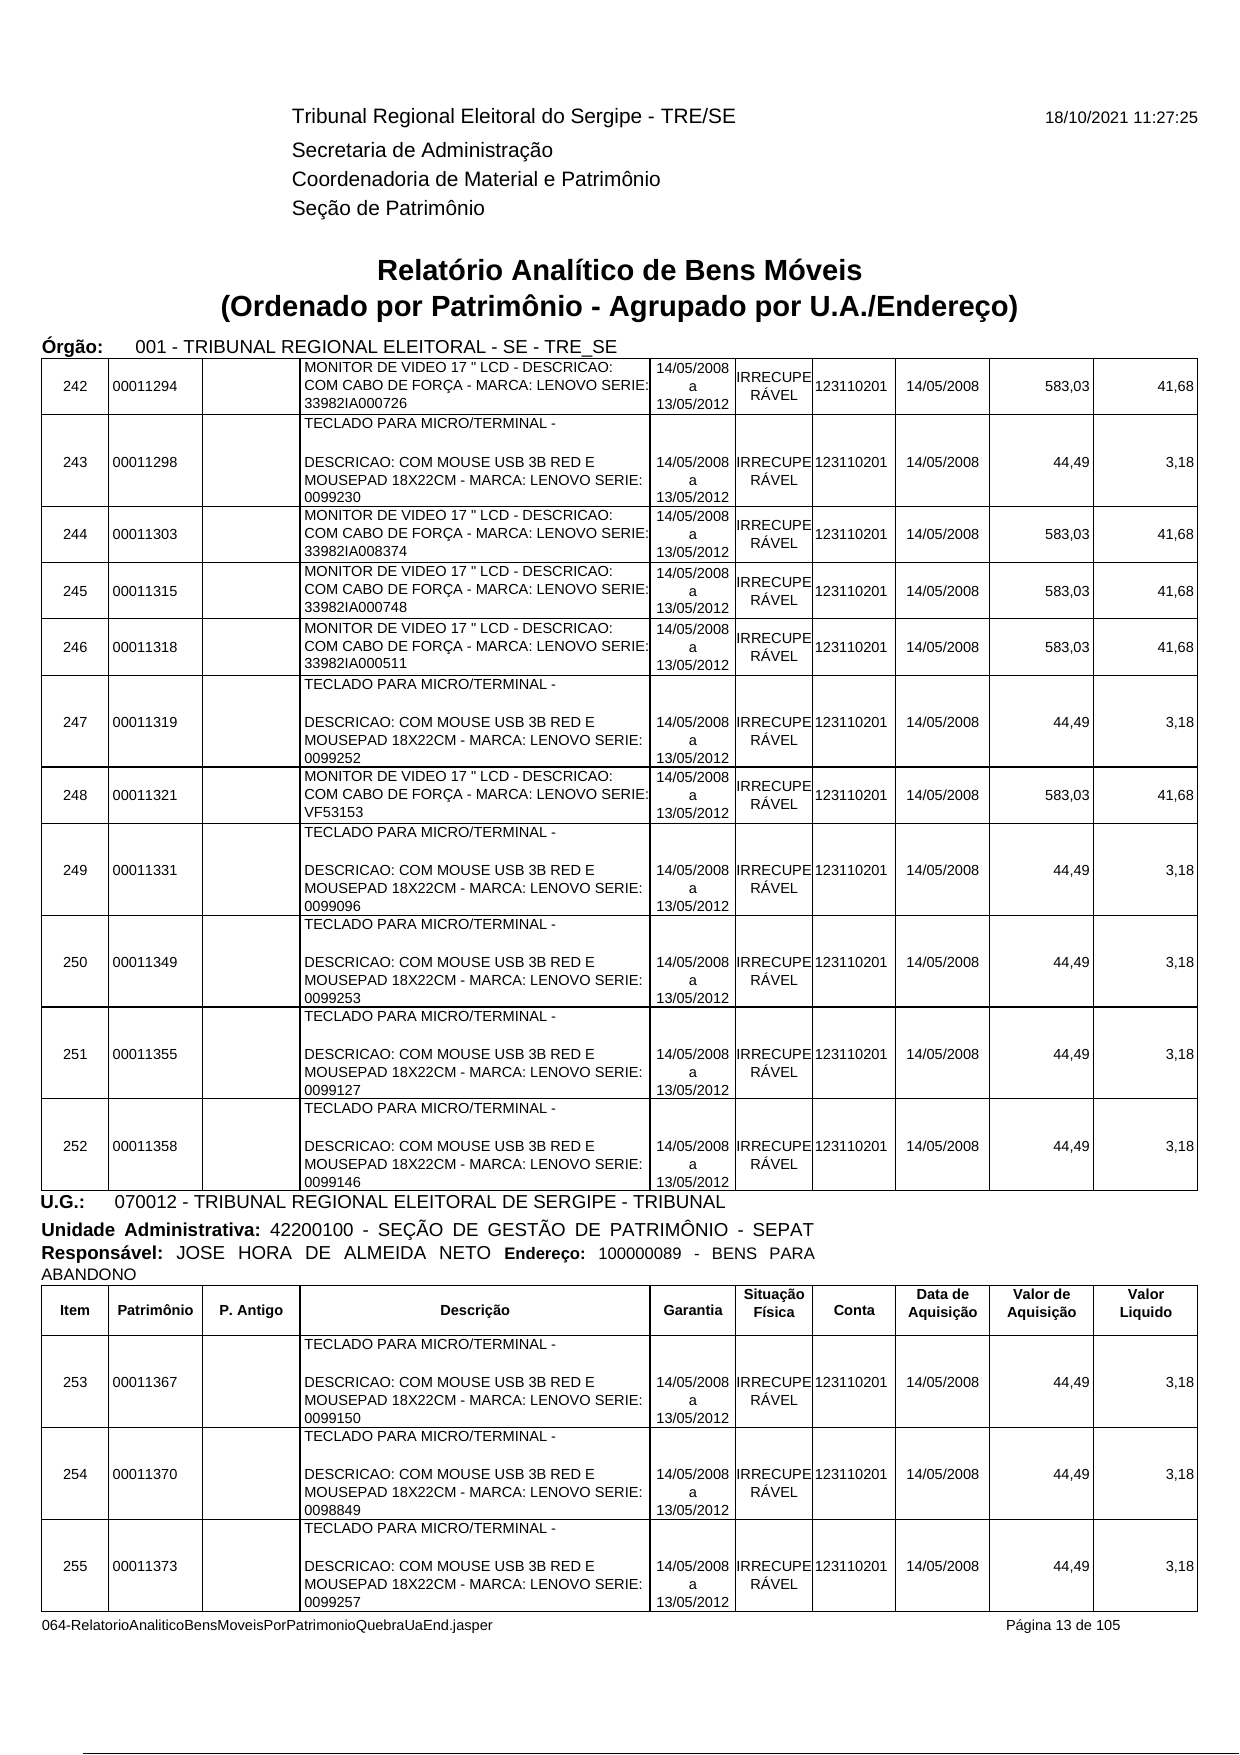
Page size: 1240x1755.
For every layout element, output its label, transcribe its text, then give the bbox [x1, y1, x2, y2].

table_header Descrição [301, 1286, 649, 1335]
table_cell DESCRICAO: COM MOUSE USB 3B RED E MOUSEPAD 18X22CM - MARCA: LENOVO SERIE: 0099127 [301, 1046, 649, 1098]
table_cell [1094, 824, 1197, 862]
table_cell TECLADO PARA MICRO/TERMINAL - [301, 916, 649, 954]
table_cell 14/05/2008 a 13/05/2012 [651, 1558, 735, 1611]
table_cell 123110201 [813, 1466, 895, 1519]
table_cell [736, 676, 812, 714]
table_cell [203, 1008, 299, 1046]
table_cell [42, 916, 108, 954]
table_cell 244 [42, 507, 108, 562]
table_cell [203, 1428, 299, 1466]
table_cell 255 [42, 1558, 108, 1611]
table_cell DESCRICAO: COM MOUSE USB 3B RED E MOUSEPAD 18X22CM - MARCA: LENOVO SERIE: 0099252 [301, 714, 649, 766]
table_cell [990, 1428, 1093, 1466]
table_cell MONITOR DE VIDEO 17 " LCD - DESCRICAO: COM CABO DE FORÇA - MARCA: LENOVO SERIE: 33982IA000511 [301, 619, 649, 674]
table_cell [203, 415, 299, 453]
table_cell [990, 916, 1093, 954]
table_cell [1094, 676, 1197, 714]
table_cell [1094, 916, 1197, 954]
table_cell MONITOR DE VIDEO 17 " LCD - DESCRICAO: COM CABO DE FORÇA - MARCA: LENOVO SERIE: VF53153 [301, 768, 649, 823]
table_cell DESCRICAO: COM MOUSE USB 3B RED E MOUSEPAD 18X22CM - MARCA: LENOVO SERIE: 0099146 [301, 1138, 649, 1190]
table_cell 123110201 [813, 359, 895, 414]
table_cell [651, 1099, 735, 1138]
table_cell [203, 714, 299, 766]
table_cell [203, 619, 299, 674]
table_cell 41,68 [1094, 563, 1197, 618]
table_cell 14/05/2008 a 13/05/2012 [651, 1046, 735, 1098]
table_cell [651, 916, 735, 954]
table_cell [651, 1336, 735, 1374]
table_cell 44,49 [990, 1466, 1093, 1519]
table_cell [736, 1428, 812, 1466]
table_cell 245 [42, 563, 108, 618]
table_cell 14/05/2008 a 13/05/2012 [651, 1374, 735, 1427]
table_cell 246 [42, 619, 108, 674]
table_cell [42, 676, 108, 714]
table_cell [896, 1008, 989, 1046]
table_cell [203, 954, 299, 1006]
table_cell 14/05/2008 [896, 359, 989, 414]
table_cell [109, 415, 202, 453]
table_cell 248 [42, 768, 108, 823]
table_cell 00011321 [109, 768, 202, 823]
table_cell [736, 415, 812, 453]
table_header P. Antigo [203, 1286, 299, 1335]
table_cell 14/05/2008 [896, 619, 989, 674]
table_cell [1094, 1008, 1197, 1046]
table_cell 253 [42, 1374, 108, 1427]
table_cell 41,68 [1094, 619, 1197, 674]
table_cell DESCRICAO: COM MOUSE USB 3B RED E MOUSEPAD 18X22CM - MARCA: LENOVO SERIE: 0099150 [301, 1374, 649, 1427]
table_cell 14/05/2008 [896, 1374, 989, 1427]
table_cell [203, 1138, 299, 1190]
table_cell [990, 1336, 1093, 1374]
table_cell 14/05/2008 [896, 768, 989, 823]
table_cell [651, 676, 735, 714]
table_cell [1094, 1428, 1197, 1466]
table_cell [42, 1520, 108, 1558]
table_cell 14/05/2008 [896, 714, 989, 766]
table_cell 00011349 [109, 954, 202, 1006]
table_cell 14/05/2008 [896, 954, 989, 1006]
table_cell IRRECUPE RÁVEL [736, 563, 812, 618]
table_cell [42, 1099, 108, 1138]
table_cell 249 [42, 862, 108, 914]
table_cell 123110201 [813, 714, 895, 766]
table_cell [990, 415, 1093, 453]
table_cell [109, 1336, 202, 1374]
table_cell MONITOR DE VIDEO 17 " LCD - DESCRICAO: COM CABO DE FORÇA - MARCA: LENOVO SERIE: 33982IA008374 [301, 507, 649, 562]
table_cell [42, 824, 108, 862]
table_cell TECLADO PARA MICRO/TERMINAL - [301, 1428, 649, 1466]
table_cell [203, 453, 299, 506]
table_cell [1094, 1336, 1197, 1374]
table_cell 252 [42, 1138, 108, 1190]
table_cell 123110201 [813, 563, 895, 618]
table_cell 00011373 [109, 1558, 202, 1611]
table_cell 14/05/2008 a 13/05/2012 [651, 619, 735, 674]
table_cell 123110201 [813, 1046, 895, 1098]
table_cell [203, 1558, 299, 1611]
table_cell [1094, 1520, 1197, 1558]
table_cell 583,03 [990, 359, 1093, 414]
table_cell 00011331 [109, 862, 202, 914]
table_cell 14/05/2008 [896, 507, 989, 562]
table_cell 123110201 [813, 1558, 895, 1611]
table_cell 00011370 [109, 1466, 202, 1519]
table_header Conta [813, 1286, 895, 1335]
table_cell 44,49 [990, 862, 1093, 914]
table_cell 44,49 [990, 1046, 1093, 1098]
table_cell [109, 676, 202, 714]
table_header Valor de Aquisição [990, 1286, 1093, 1335]
table_cell 00011315 [109, 563, 202, 618]
table_header Patrimônio [109, 1286, 202, 1335]
table_cell [42, 1428, 108, 1466]
table_header Item [42, 1286, 108, 1335]
table_cell [736, 1336, 812, 1374]
table_header Valor Liquido [1094, 1286, 1197, 1335]
table_cell [203, 824, 299, 862]
table_cell 14/05/2008 a 13/05/2012 [651, 954, 735, 1006]
table_cell 00011298 [109, 453, 202, 506]
table_cell [813, 1008, 895, 1046]
table_cell TECLADO PARA MICRO/TERMINAL - [301, 1008, 649, 1046]
table_cell 00011358 [109, 1138, 202, 1190]
table_cell 14/05/2008 [896, 563, 989, 618]
table_cell 00011355 [109, 1046, 202, 1098]
table_cell IRRECUPE RÁVEL [736, 768, 812, 823]
table_cell 44,49 [990, 1138, 1093, 1190]
table_cell [203, 1466, 299, 1519]
table_cell 14/05/2008 [896, 862, 989, 914]
table_cell [42, 1008, 108, 1046]
table_cell IRRECUPE RÁVEL [736, 359, 812, 414]
table_cell 14/05/2008 a 13/05/2012 [651, 714, 735, 766]
table_cell [896, 1336, 989, 1374]
table_cell IRRECUPE RÁVEL [736, 1374, 812, 1427]
table_cell MONITOR DE VIDEO 17 " LCD - DESCRICAO: COM CABO DE FORÇA - MARCA: LENOVO SERIE: 33982IA000726 [301, 359, 649, 414]
table_cell [813, 415, 895, 453]
table_cell 00011367 [109, 1374, 202, 1427]
table_header Situação Física [736, 1286, 812, 1335]
table_cell 14/05/2008 [896, 1466, 989, 1519]
table_cell [896, 676, 989, 714]
table_cell [813, 824, 895, 862]
table_cell IRRECUPE RÁVEL [736, 1558, 812, 1611]
table_cell DESCRICAO: COM MOUSE USB 3B RED E MOUSEPAD 18X22CM - MARCA: LENOVO SERIE: 0098849 [301, 1466, 649, 1519]
table_cell 583,03 [990, 619, 1093, 674]
table_cell 583,03 [990, 768, 1093, 823]
table_cell 44,49 [990, 1374, 1093, 1427]
table_cell 123110201 [813, 862, 895, 914]
table_cell [109, 824, 202, 862]
table_cell IRRECUPE RÁVEL [736, 862, 812, 914]
table_cell 41,68 [1094, 359, 1197, 414]
table_cell 123110201 [813, 768, 895, 823]
table_cell 14/05/2008 [896, 1138, 989, 1190]
table_cell TECLADO PARA MICRO/TERMINAL - [301, 1099, 649, 1138]
table_cell 00011303 [109, 507, 202, 562]
table_cell TECLADO PARA MICRO/TERMINAL - [301, 676, 649, 714]
table_cell [203, 1099, 299, 1138]
table_cell [203, 1046, 299, 1098]
table_cell [203, 1374, 299, 1427]
table_header Data de Aquisição [896, 1286, 989, 1335]
table_cell [896, 415, 989, 453]
table_cell [203, 1336, 299, 1374]
table_cell [651, 1520, 735, 1558]
table_cell [896, 1099, 989, 1138]
table_cell 44,49 [990, 453, 1093, 506]
table_cell [203, 916, 299, 954]
table_cell 3,18 [1094, 862, 1197, 914]
table_cell [736, 1520, 812, 1558]
table_cell 3,18 [1094, 1374, 1197, 1427]
table_cell 44,49 [990, 1558, 1093, 1611]
table_cell [1094, 415, 1197, 453]
table_cell 14/05/2008 a 13/05/2012 [651, 1466, 735, 1519]
table_cell [990, 1099, 1093, 1138]
table_cell TECLADO PARA MICRO/TERMINAL - [301, 415, 649, 453]
table_cell IRRECUPE RÁVEL [736, 714, 812, 766]
table_cell [109, 1520, 202, 1558]
table_cell [813, 1520, 895, 1558]
table_cell 250 [42, 954, 108, 1006]
table_cell [203, 676, 299, 714]
table_cell 41,68 [1094, 768, 1197, 823]
table_cell 44,49 [990, 954, 1093, 1006]
table_cell [990, 824, 1093, 862]
table_cell [203, 1520, 299, 1558]
table_cell [990, 1520, 1093, 1558]
table_cell [813, 1428, 895, 1466]
table_cell 44,49 [990, 714, 1093, 766]
table_cell [1094, 1099, 1197, 1138]
table_cell [990, 676, 1093, 714]
table_cell [109, 1099, 202, 1138]
table_cell 3,18 [1094, 1046, 1197, 1098]
text Unidade Administrativa: 42200100 - SEÇÃO DE GESTÃO DE PATRIMÔNIO - SEPAT Responsável: JOSE HORA DE ALMEIDA NETO Endereço: 100000089 - BENS PARA ABANDONO [41, 1219, 815, 1284]
table_cell 123110201 [813, 619, 895, 674]
table_cell 583,03 [990, 563, 1093, 618]
table_cell [896, 1428, 989, 1466]
table_cell IRRECUPE RÁVEL [736, 507, 812, 562]
table_cell [736, 916, 812, 954]
table_cell 00011294 [109, 359, 202, 414]
table_cell [109, 1008, 202, 1046]
table_cell 123110201 [813, 453, 895, 506]
table_cell [651, 1008, 735, 1046]
table_cell TECLADO PARA MICRO/TERMINAL - [301, 824, 649, 862]
table_cell [42, 1336, 108, 1374]
table_cell 242 [42, 359, 108, 414]
table_cell [651, 1428, 735, 1466]
table_cell 3,18 [1094, 453, 1197, 506]
text U.G.: 070012 - TRIBUNAL REGIONAL ELEITORAL DE SERGIPE - TRIBUNAL [40, 1191, 1089, 1213]
table_cell TECLADO PARA MICRO/TERMINAL - [301, 1520, 649, 1558]
table_cell 14/05/2008 a 13/05/2012 [651, 563, 735, 618]
table_cell 3,18 [1094, 1558, 1197, 1611]
table_cell 41,68 [1094, 507, 1197, 562]
table_cell 00011319 [109, 714, 202, 766]
table_cell 123110201 [813, 1374, 895, 1427]
table_cell [651, 824, 735, 862]
table_cell [736, 1008, 812, 1046]
table_cell 14/05/2008 a 13/05/2012 [651, 507, 735, 562]
table_cell [203, 563, 299, 618]
table_cell [109, 916, 202, 954]
table_cell [813, 916, 895, 954]
table_cell 583,03 [990, 507, 1093, 562]
table_cell [896, 916, 989, 954]
table_cell [736, 824, 812, 862]
table_cell [651, 415, 735, 453]
table_cell TECLADO PARA MICRO/TERMINAL - [301, 1336, 649, 1374]
table_cell DESCRICAO: COM MOUSE USB 3B RED E MOUSEPAD 18X22CM - MARCA: LENOVO SERIE: 0099257 [301, 1558, 649, 1611]
table_cell 3,18 [1094, 1466, 1197, 1519]
table_cell [203, 768, 299, 823]
table_cell 14/05/2008 a 13/05/2012 [651, 453, 735, 506]
table_cell [203, 507, 299, 562]
table_cell 14/05/2008 [896, 1558, 989, 1611]
table_cell IRRECUPE RÁVEL [736, 1046, 812, 1098]
table_cell [813, 1336, 895, 1374]
table_cell 14/05/2008 a 13/05/2012 [651, 1138, 735, 1190]
table_cell 14/05/2008 [896, 453, 989, 506]
table_cell 247 [42, 714, 108, 766]
table_cell 243 [42, 453, 108, 506]
table_cell 254 [42, 1466, 108, 1519]
table_cell [896, 1520, 989, 1558]
table_cell [203, 359, 299, 414]
table_cell 14/05/2008 [896, 1046, 989, 1098]
table_cell DESCRICAO: COM MOUSE USB 3B RED E MOUSEPAD 18X22CM - MARCA: LENOVO SERIE: 0099096 [301, 862, 649, 914]
table_cell MONITOR DE VIDEO 17 " LCD - DESCRICAO: COM CABO DE FORÇA - MARCA: LENOVO SERIE: 33982IA000748 [301, 563, 649, 618]
table_cell [896, 824, 989, 862]
table_cell 123110201 [813, 1138, 895, 1190]
table_cell DESCRICAO: COM MOUSE USB 3B RED E MOUSEPAD 18X22CM - MARCA: LENOVO SERIE: 0099253 [301, 954, 649, 1006]
table_cell [42, 415, 108, 453]
table_cell 14/05/2008 a 13/05/2012 [651, 359, 735, 414]
table_cell [813, 676, 895, 714]
table_cell 251 [42, 1046, 108, 1098]
table_cell [813, 1099, 895, 1138]
table_cell IRRECUPE RÁVEL [736, 453, 812, 506]
table_cell 3,18 [1094, 954, 1197, 1006]
table_cell 14/05/2008 a 13/05/2012 [651, 768, 735, 823]
table_cell 123110201 [813, 954, 895, 1006]
table_cell [109, 1428, 202, 1466]
table_cell [990, 1008, 1093, 1046]
table_cell IRRECUPE RÁVEL [736, 1138, 812, 1190]
table_header Garantia [651, 1286, 735, 1335]
table_cell 3,18 [1094, 714, 1197, 766]
table_cell [736, 1099, 812, 1138]
table_cell DESCRICAO: COM MOUSE USB 3B RED E MOUSEPAD 18X22CM - MARCA: LENOVO SERIE: 0099230 [301, 453, 649, 506]
table_cell IRRECUPE RÁVEL [736, 619, 812, 674]
table_cell 14/05/2008 a 13/05/2012 [651, 862, 735, 914]
table_cell [203, 862, 299, 914]
table_cell IRRECUPE RÁVEL [736, 954, 812, 1006]
table_cell 00011318 [109, 619, 202, 674]
table_cell 123110201 [813, 507, 895, 562]
table_cell IRRECUPE RÁVEL [736, 1466, 812, 1519]
table_cell 3,18 [1094, 1138, 1197, 1190]
